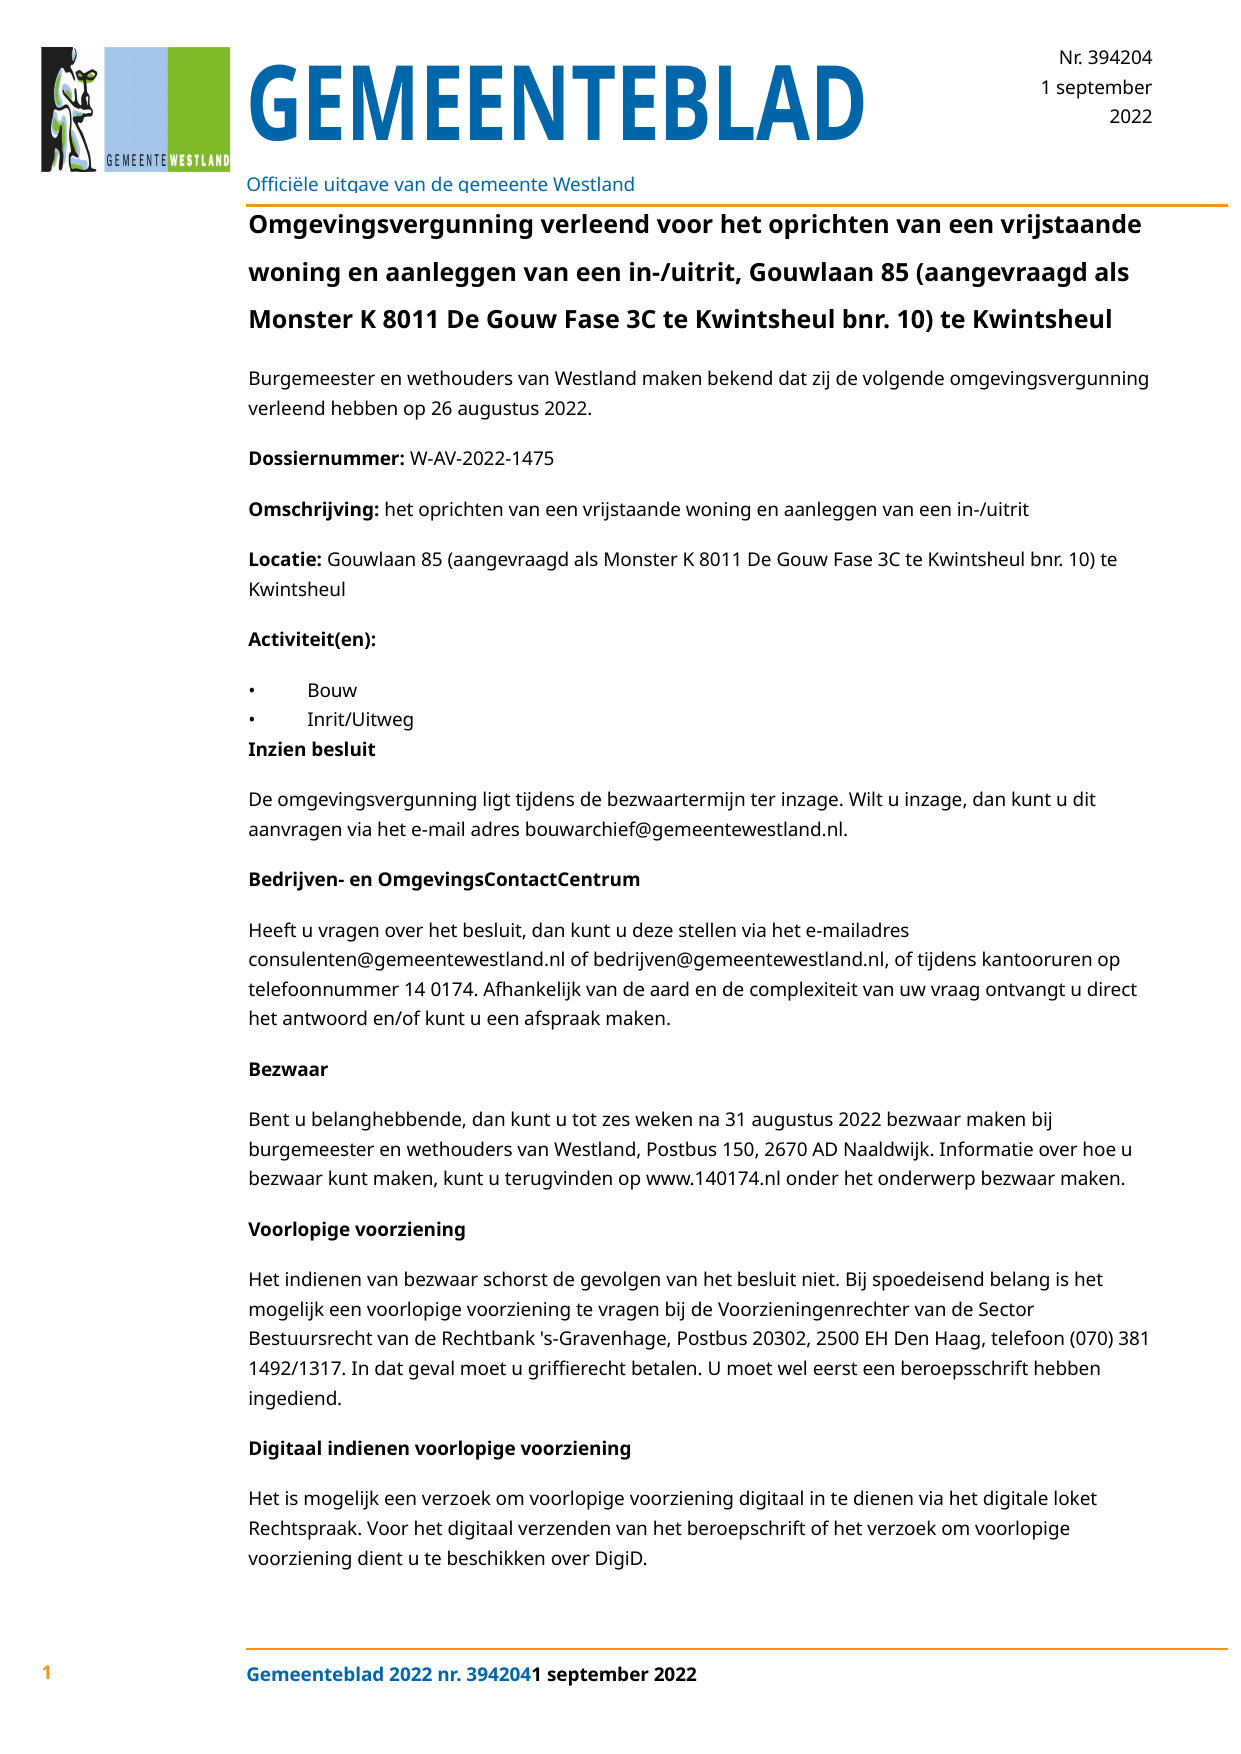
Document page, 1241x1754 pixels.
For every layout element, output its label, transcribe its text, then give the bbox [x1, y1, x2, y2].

picture [41, 47, 231, 172]
text De omgevingsvergunning ligt tijdens de bezwaartermijn ter inzage. Wilt u inzage, dan kunt u dit aanvragen via het e-mail adres bouwarchief@gemeentewestland.nl. [248, 786, 1152, 842]
text Activiteit(en): [248, 626, 1152, 652]
text Voorlopige voorziening [248, 1216, 1152, 1242]
text Bezwaar [248, 1056, 1152, 1082]
text Het is mogelijk een verzoek om voorlopige voorziening digitaal in te dienen via het digitale loket Rechtspraak. Voor het digitaal verzenden van het beroepschrift of het verzoek om voorlopige voorziening dient u te beschikken over DigiD. [248, 1486, 1152, 1570]
text Het indienen van bezwaar schorst de gevolgen van het besluit niet. Bij spoedeisend belang is het mogelijk een voorlopige voorziening te vragen bij de Voorzieningenrechter van de Sector Bestuursrecht van de Rechtbank 's-Gravenhage, Postbus 20302, 2500 EH Den Haag, telefoon (070) 381 1492/1317. In dat geval moet u griffierecht betalen. U moet wel eerst een beroepsschrift hebben ingediend. [248, 1266, 1152, 1410]
text Digitaal indienen voorlopige voorziening [248, 1435, 1152, 1461]
text Bedrijven- en OmgevingsContactCentrum [248, 866, 1152, 892]
list Bouw [248, 677, 1152, 702]
text Omgevingsvergunning verleend voor het oprichten van een vrijstaande woning en aanleggen van een in-/uitrit, Gouwlaan 85 (aangevraagd als Monster K 8011 De Gouw Fase 3C te Kwintsheul bnr. 10) te Kwintsheul [248, 207, 1152, 336]
text Dossiernummer: W-AV-2022-1475 [248, 446, 1152, 471]
text Locatie: Gouwlaan 85 (aangevraagd als Monster K 8011 De Gouw Fase 3C te Kwintsheul bnr. 10) te Kwintsheul [248, 546, 1152, 602]
text Inzien besluit [248, 736, 1152, 762]
list Inrit/Uitweg [248, 706, 1152, 732]
text Burgemeester en wethouders van Westland maken bekend dat zij de volgende omgevingsvergunning verleend hebben op 26 augustus 2022. [248, 366, 1152, 421]
text Bent u belanghebbende, dan kunt u tot zes weken na 31 augustus 2022 bezwaar maken bij burgemeester en wethouders van Westland, Postbus 150, 2670 AD Naaldwijk. Informatie over hoe u bezwaar kunt maken, kunt u terugvinden op www.140174.nl onder het onderwerp bezwaar maken. [248, 1106, 1152, 1191]
text Heeft u vragen over het besluit, dan kunt u deze stellen via het e-mailadres consulenten@gemeentewestland.nl of bedrijven@gemeentewestland.nl, of tijdens kantooruren op telefoonnummer 14 0174. Afhankelijk van de aard en de complexiteit van uw vraag ontvangt u direct het antwoord en/of kunt u een afspraak maken. [248, 917, 1152, 1031]
text Omschrijving: het oprichten van een vrijstaande woning en aanleggen van een in-/uitrit [248, 496, 1152, 522]
